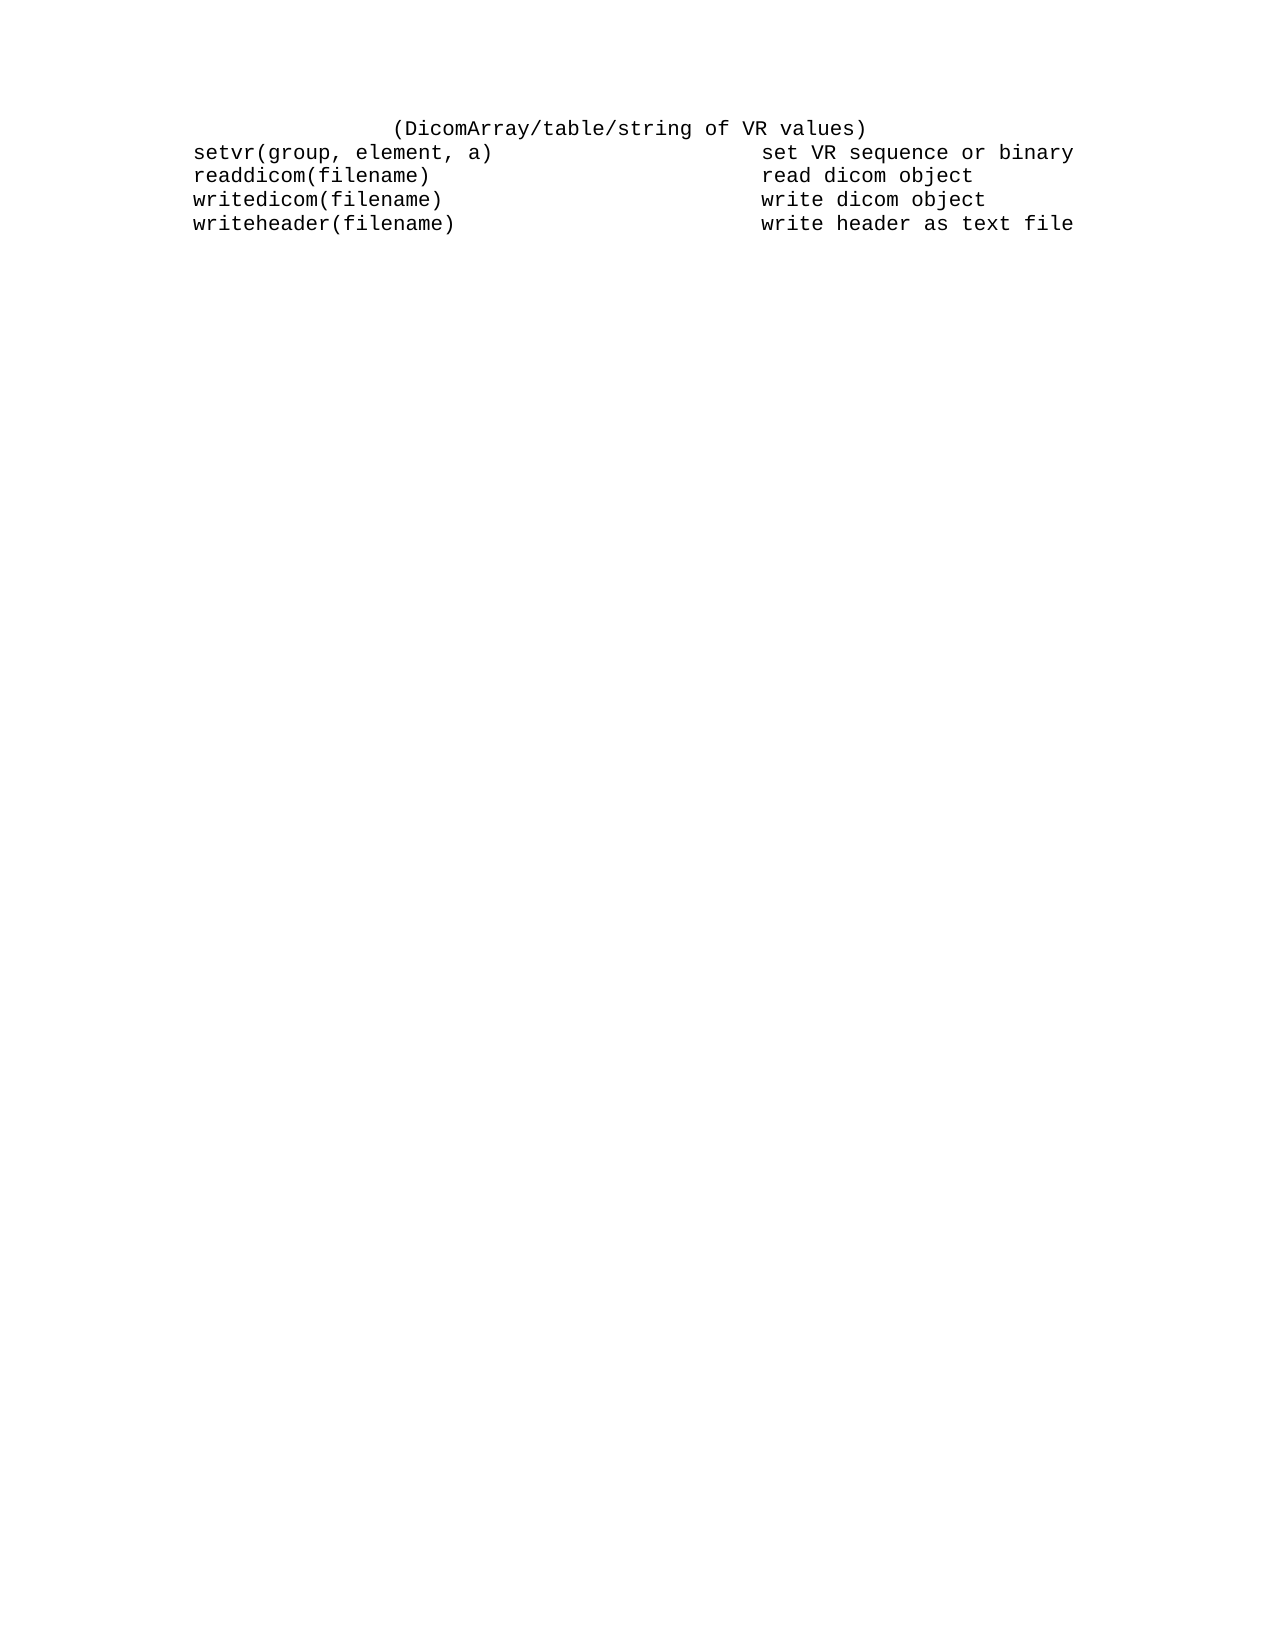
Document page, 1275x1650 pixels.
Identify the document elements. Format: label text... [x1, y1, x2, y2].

text (DicomArray/table/string of VR values) [193, 118, 1157, 142]
text writedicom(filename) write dicom object [193, 189, 1157, 213]
text writeheader(filename) write header as text file [193, 213, 1157, 236]
text readdicom(filename) read dicom object [193, 165, 1157, 189]
text setvr(group, element, a) set VR sequence or binary [193, 142, 1157, 165]
